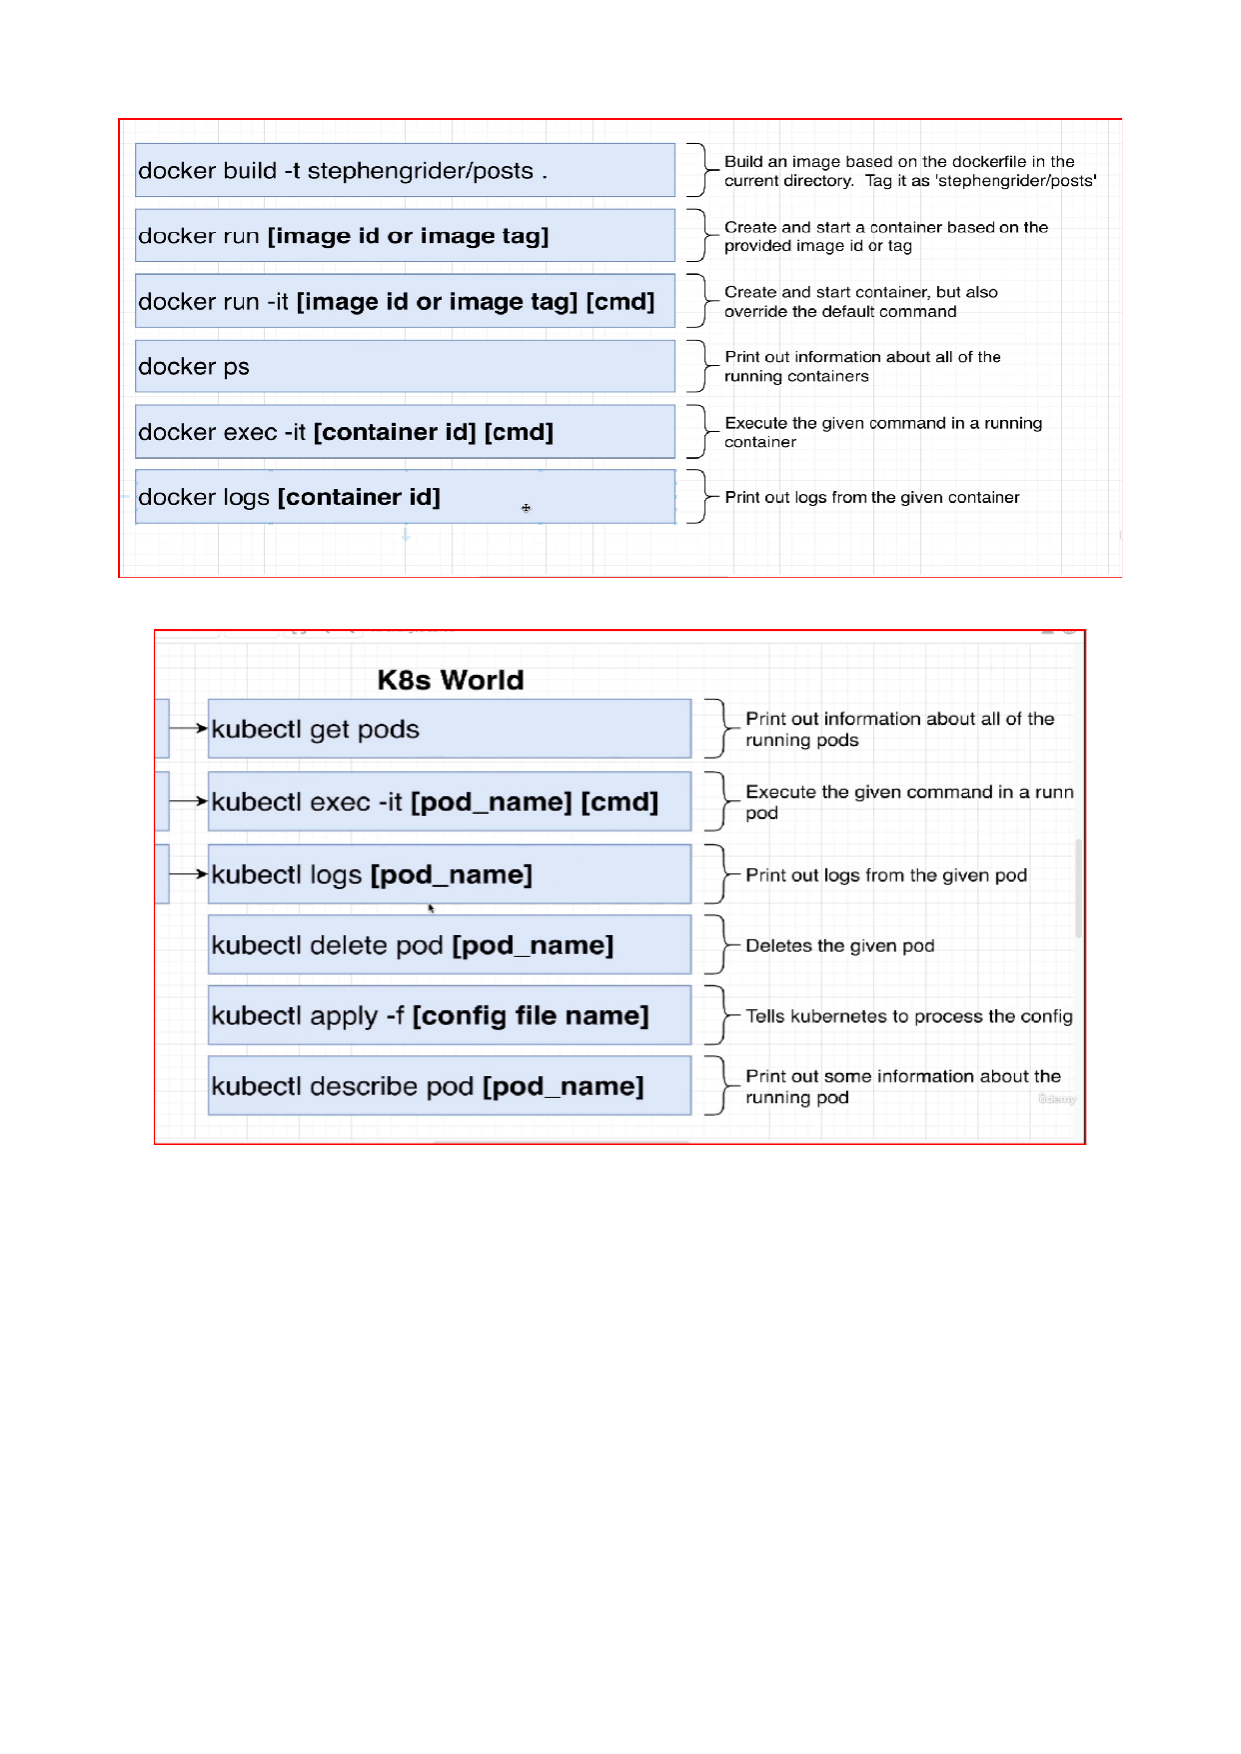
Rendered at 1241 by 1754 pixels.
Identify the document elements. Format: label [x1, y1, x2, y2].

picture [118, 118, 1123, 578]
picture [153, 629, 1087, 1145]
